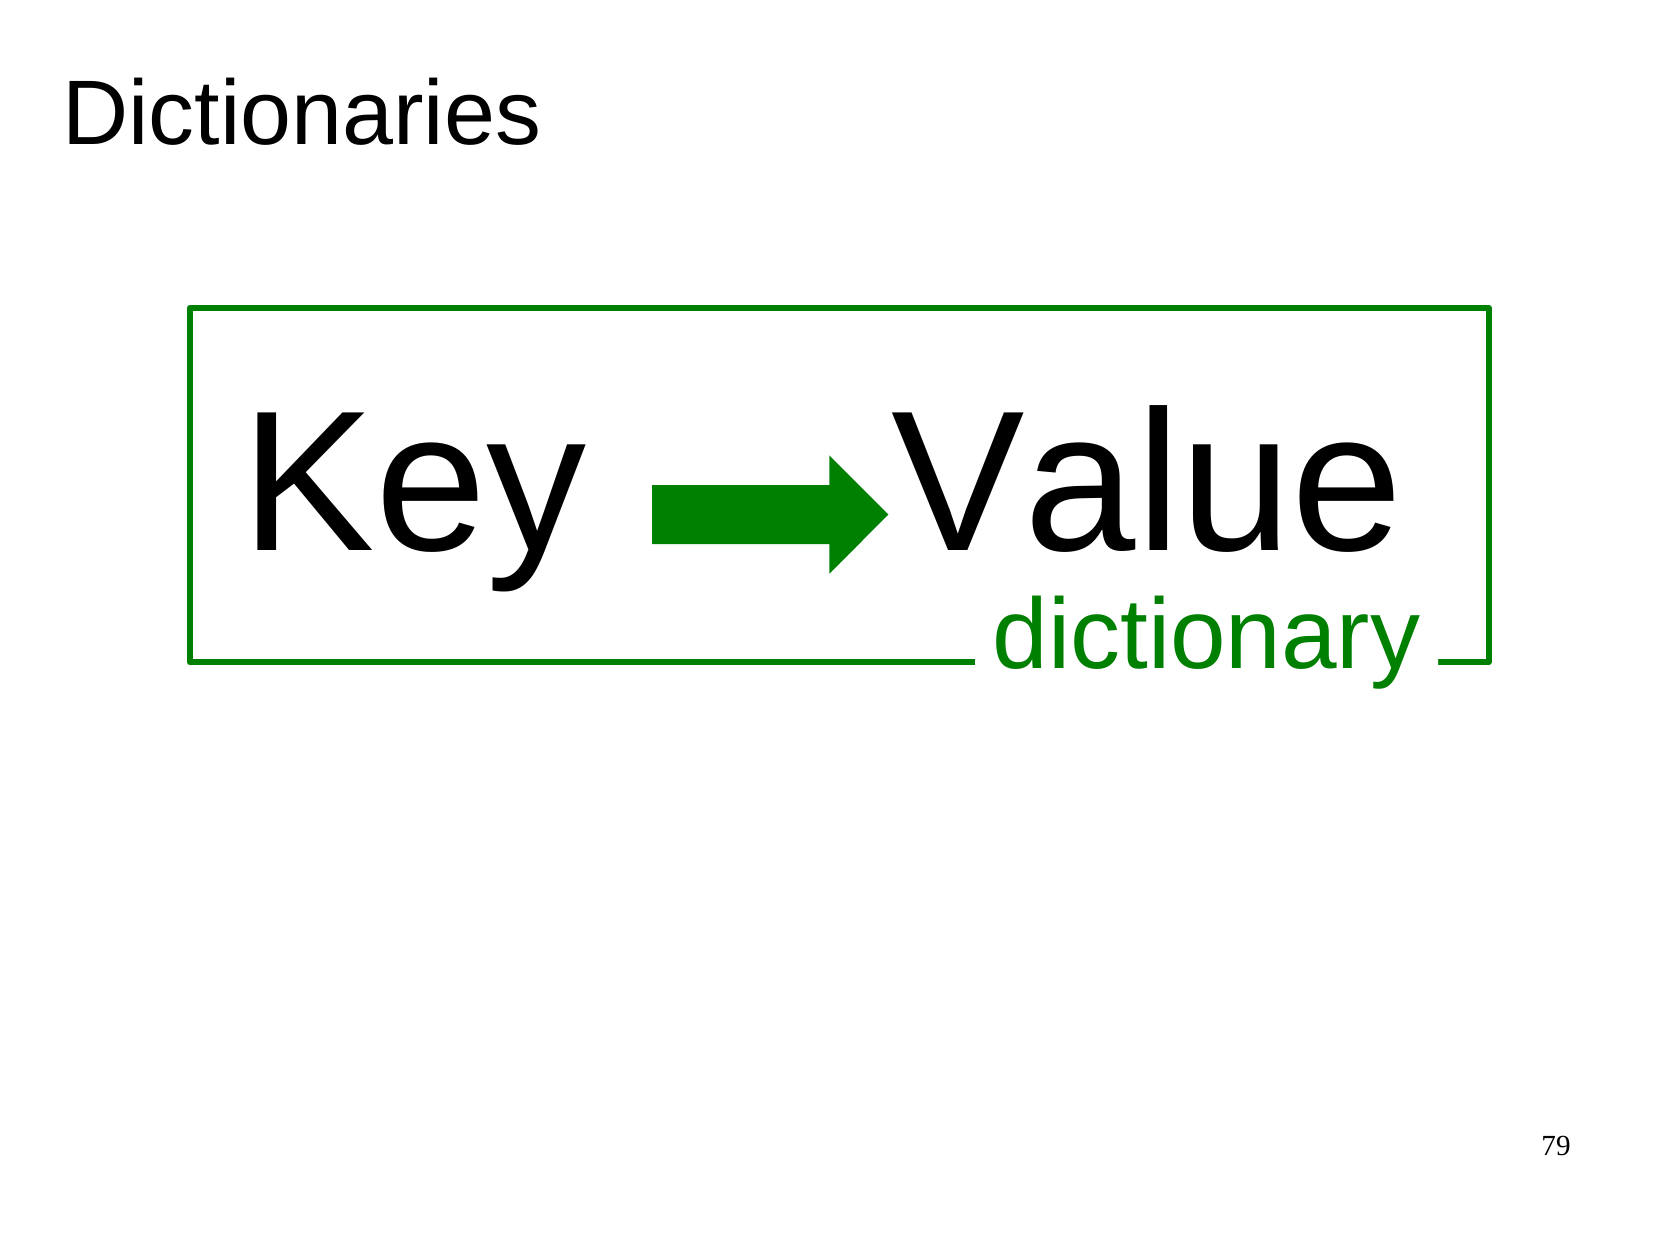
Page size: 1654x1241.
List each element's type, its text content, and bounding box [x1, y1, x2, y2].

text_box dictionary [975, 567, 1439, 701]
text_box Value [888, 366, 1407, 597]
text_box [652, 455, 889, 574]
text_box Dictionaries [59, 59, 545, 168]
text_box Key [238, 366, 590, 597]
